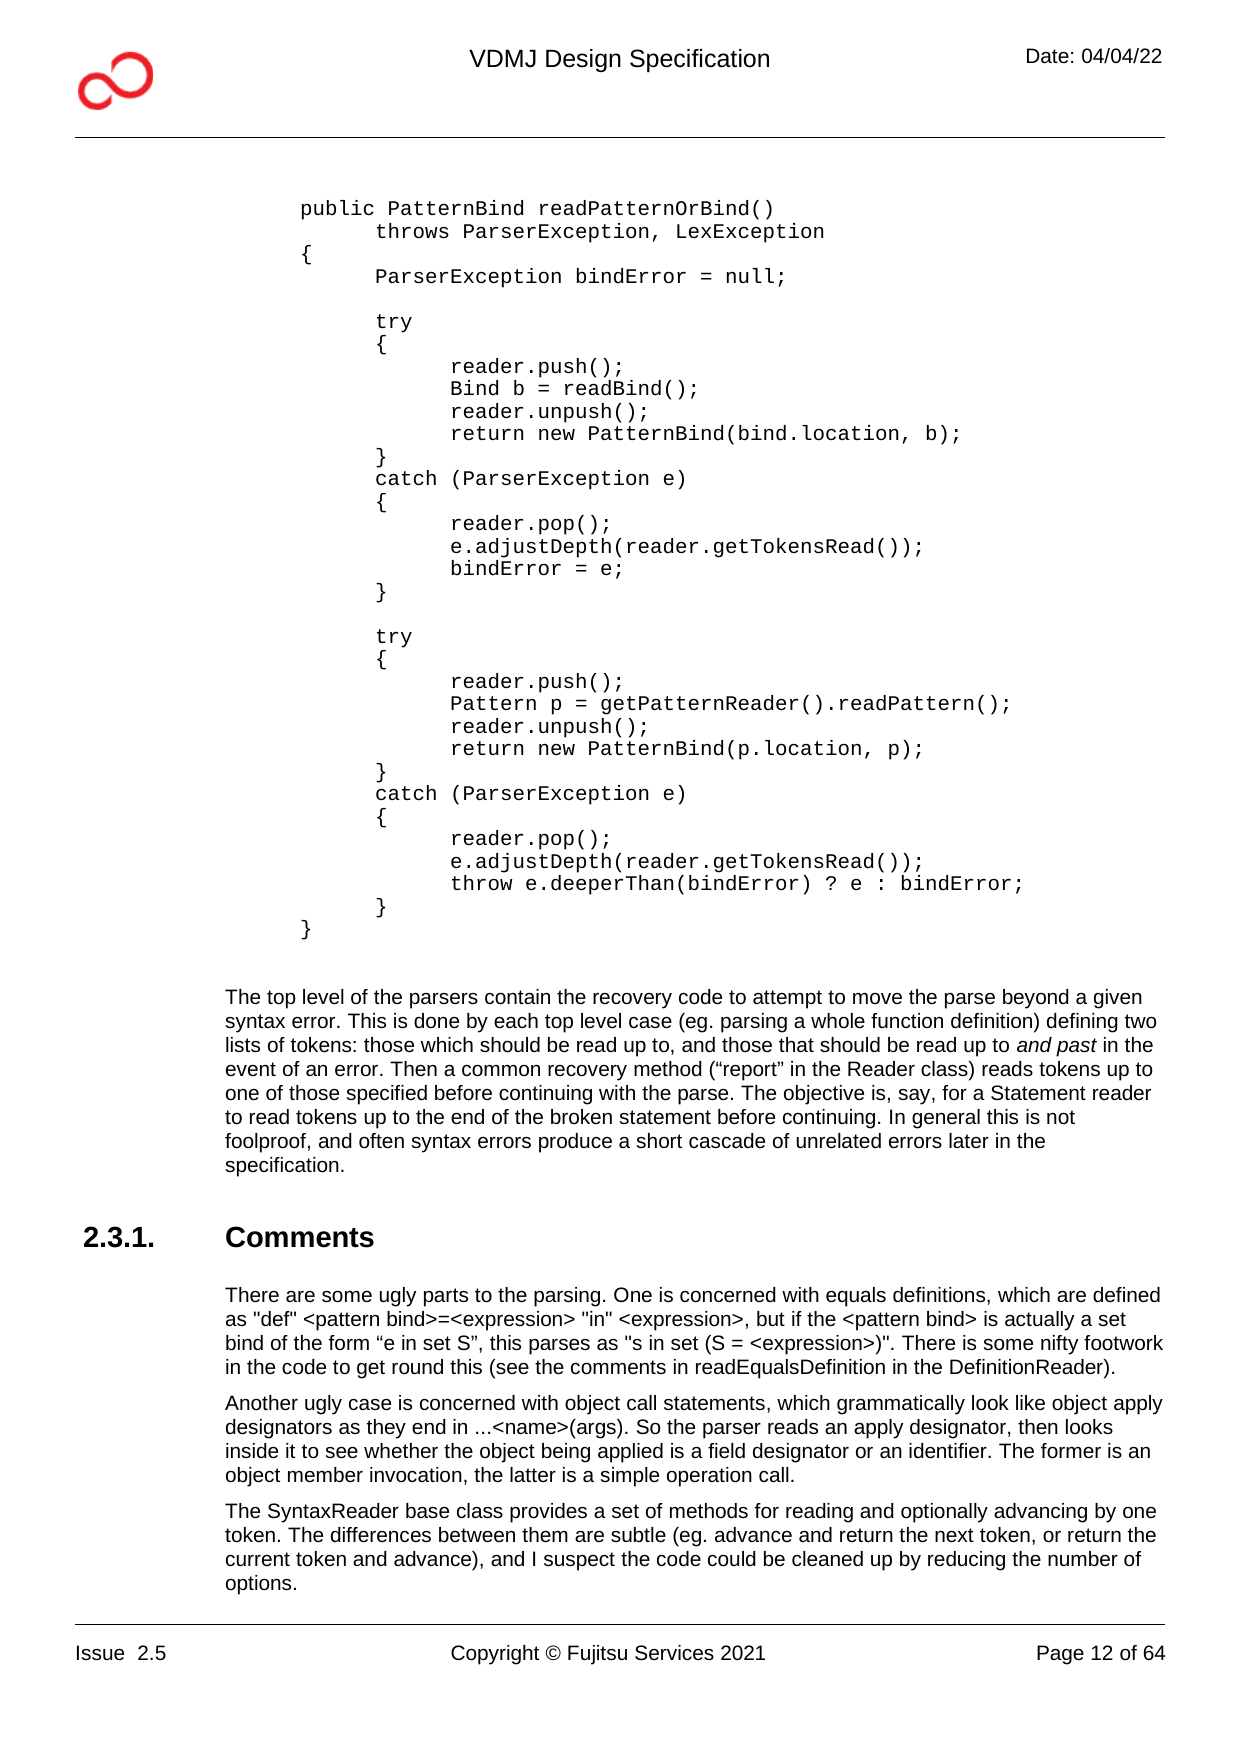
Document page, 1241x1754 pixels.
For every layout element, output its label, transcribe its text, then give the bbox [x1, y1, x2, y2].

text reader.push(); [225, 670, 1165, 693]
text bindError = e; [225, 558, 1165, 580]
text reader.unpush(); [225, 715, 1165, 738]
picture [78, 44, 153, 120]
text } [225, 918, 1165, 940]
text } [225, 445, 1165, 468]
text } [225, 760, 1165, 783]
text try [225, 625, 1165, 648]
text Pattern p = getPatternReader().readPattern(); [225, 693, 1165, 715]
text The SyntaxReader base class provides a set of methods for reading and optionally advancing by one token. The differences between them are subtle (eg. advance and return the next token, or return the current token and advance), and I suspect the code could be cleaned up by reducing the number of options. [225, 1500, 1165, 1596]
text reader.unpush(); [225, 400, 1165, 423]
text try [225, 310, 1165, 333]
text return new PatternBind(bind.location, b); [225, 423, 1165, 445]
text { [225, 333, 1165, 355]
text catch (ParserException e) [225, 783, 1165, 805]
text { [225, 243, 1165, 265]
subtitle Comments [75, 1219, 1165, 1253]
text return new PatternBind(p.location, p); [225, 738, 1165, 760]
text Bind b = readBind(); [225, 378, 1165, 400]
text reader.push(); [225, 355, 1165, 378]
text e.adjustDepth(reader.getTokensRead()); [225, 850, 1165, 873]
text reader.pop(); [225, 513, 1165, 535]
text e.adjustDepth(reader.getTokensRead()); [225, 535, 1165, 558]
text { [225, 490, 1165, 513]
text ParserException bindError = null; [225, 265, 1165, 288]
text } [225, 580, 1165, 603]
text { [225, 648, 1165, 670]
text catch (ParserException e) [225, 468, 1165, 490]
text There are some ugly parts to the parsing. One is concerned with equals definitions, which are defined as "def" <pattern bind>=<expression> "in" <expression>, but if the <pattern bind> is actually a set bind of the form “e in set S”, this parses as "s in set (S = <expression>)". There is some nifty footwork in the code to get round this (see the comments in readEqualsDefinition in the DefinitionReader). [225, 1283, 1165, 1379]
text public PatternBind readPatternOrBind() [225, 198, 1165, 220]
text { [225, 805, 1165, 828]
text throws ParserException, LexException [225, 220, 1165, 243]
text Another ugly case is concerned with object call statements, which grammatically look like object apply designators as they end in ...<name>(args). So the parser reads an apply designator, then looks inside it to see whether the object being applied is a field designator or an identifier. The former is an object member invocation, the latter is a simple operation call. [225, 1391, 1165, 1487]
text reader.pop(); [225, 828, 1165, 850]
text throw e.deeperThan(bindError) ? e : bindError; [225, 873, 1165, 895]
text } [225, 895, 1165, 918]
text The top level of the parsers contain the recovery code to attempt to move the parse beyond a given syntax error. This is done by each top level case (eg. parsing a whole function definition) defining two lists of tokens: those which should be read up to, and those that should be read up to and past in the event of an error. Then a common recovery method (“report” in the Reader class) reads tokens up to one of those specified before continuing with the parse. The objective is, say, for a Statement reader to read tokens up to the end of the broken statement before continuing. In general this is not foolproof, and often syntax errors produce a short cascade of unrelated errors later in the specification. [225, 985, 1165, 1177]
